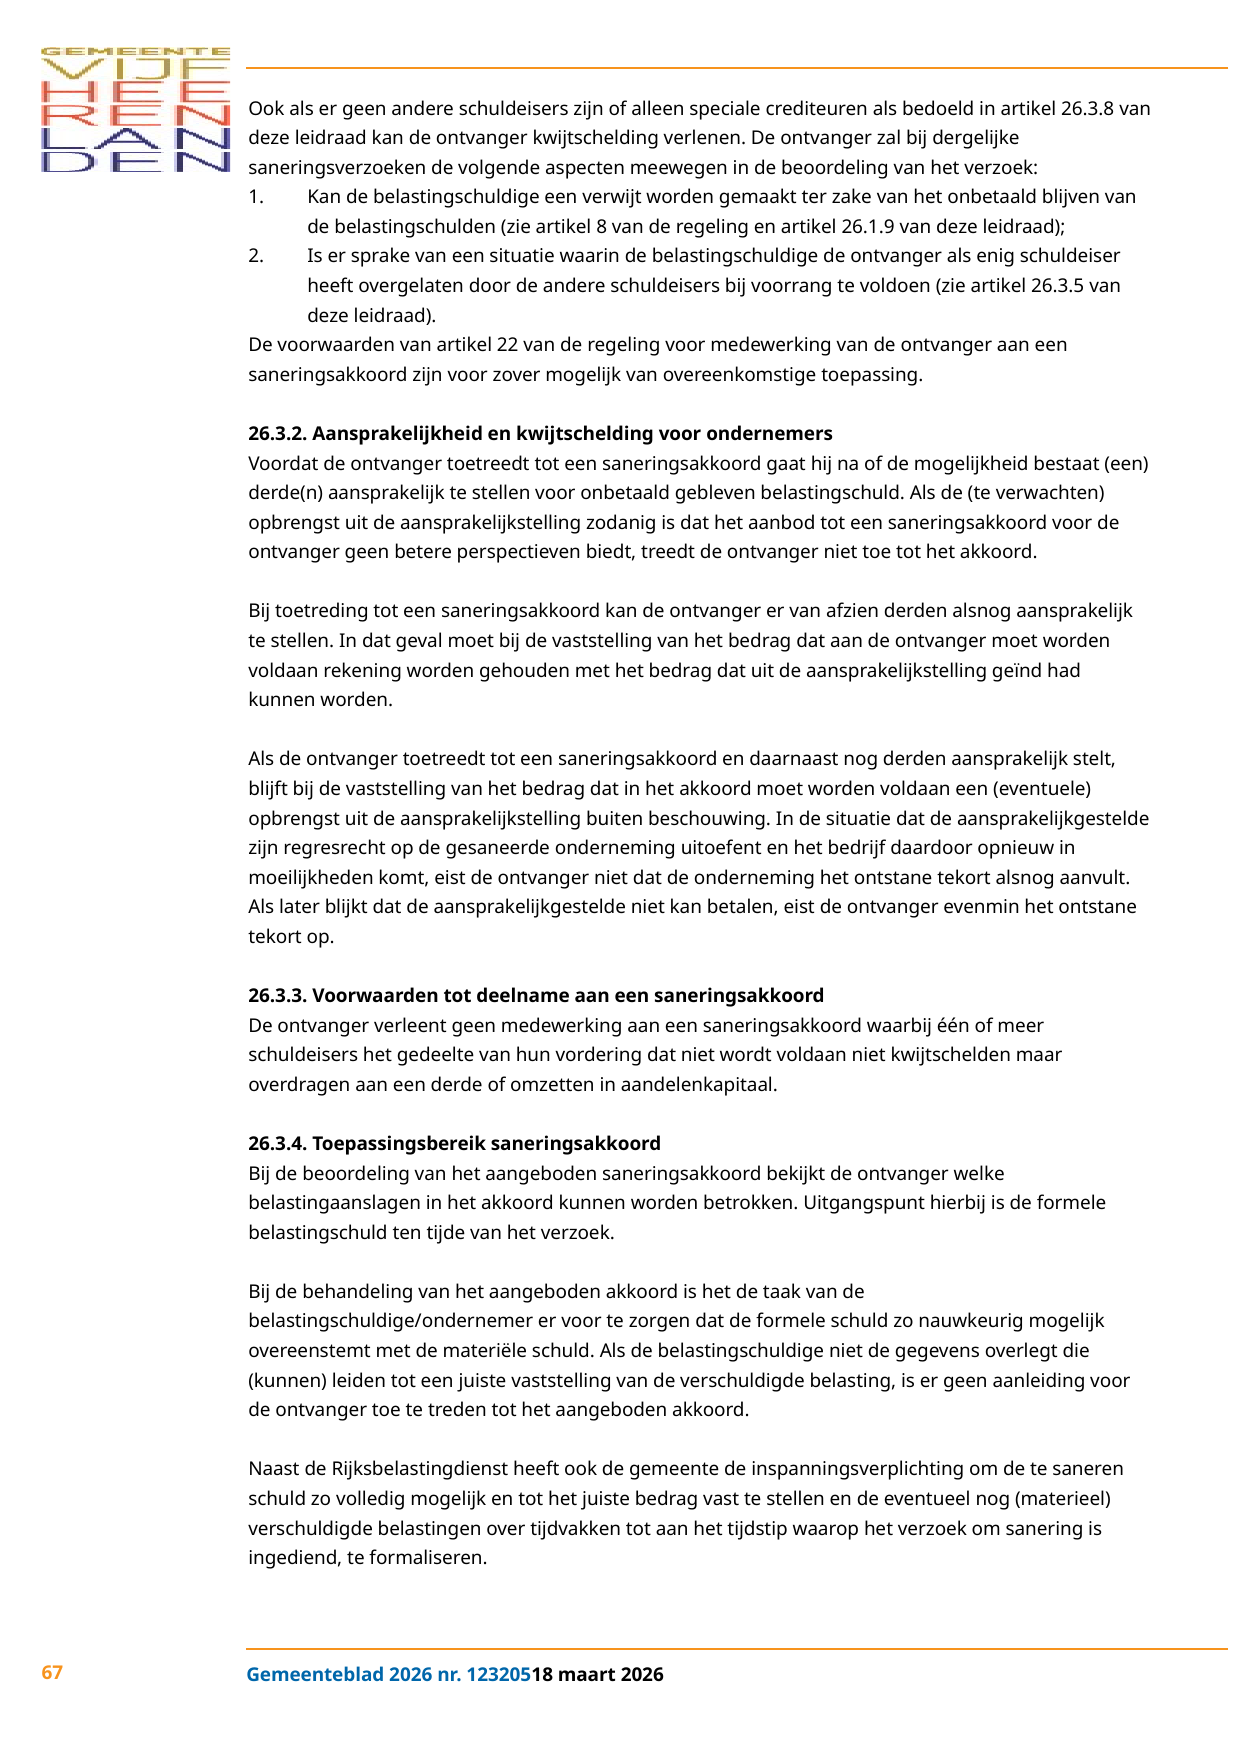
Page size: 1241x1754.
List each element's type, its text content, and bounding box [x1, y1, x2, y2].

list Kan de belastingschuldige een verwijt worden gemaakt ter zake van het onbetaald blijven van de belastingschulden (zie artikel 8 van de regeling en artikel 26.1.9 van deze leidraad); [248, 183, 1152, 239]
text Voordat de ontvanger toetreedt tot een saneringsakkoord gaat hij na of de mogelijkheid bestaat (een) derde(n) aansprakelijk te stellen voor onbetaald gebleven belastingschuld. Als de (te verwachten) opbrengst uit de aansprakelijkstelling zodanig is dat het aanbod tot een saneringsakkoord voor de ontvanger geen betere perspectieven biedt, treedt de ontvanger niet toe tot het akkoord. [248, 450, 1152, 564]
text 26.3.3. Voorwaarden tot deelname aan een saneringsakkoord [248, 982, 1152, 1008]
text Bij toetreding tot een saneringsakkoord kan de ontvanger er van afzien derden alsnog aansprakelijk te stellen. In dat geval moet bij de vaststelling van het bedrag dat aan de ontvanger moet worden voldaan rekening worden gehouden met het bedrag dat uit de aansprakelijkstelling geïnd had kunnen worden. [248, 598, 1152, 712]
text De voorwaarden van artikel 22 van de regeling voor medewerking van de ontvanger aan een saneringsakkoord zijn voor zover mogelijk van overeenkomstige toepassing. [248, 331, 1152, 387]
text Als de ontvanger toetreedt tot een saneringsakkoord en daarnaast nog derden aansprakelijk stelt, blijft bij de vaststelling van het bedrag dat in het akkoord moet worden voldaan een (eventuele) opbrengst uit de aansprakelijkstelling buiten beschouwing. In de situatie dat de aansprakelijkgestelde zijn regresrecht op de gesaneerde onderneming uitoefent en het bedrijf daardoor opnieuw in moeilijkheden komt, eist de ontvanger niet dat de onderneming het ontstane tekort alsnog aanvult. Als later blijkt dat de aansprakelijkgestelde niet kan betalen, eist de ontvanger evenmin het ontstane tekort op. [248, 746, 1152, 949]
text Bij de beoordeling van het aangeboden saneringsakkoord bekijkt de ontvanger welke belastingaanslagen in het akkoord kunnen worden betrokken. Uitgangspunt hierbij is de formele belastingschuld ten tijde van het verzoek. [248, 1160, 1152, 1245]
text Bij de behandeling van het aangeboden akkoord is het de taak van de belastingschuldige/ondernemer er voor te zorgen dat de formele schuld zo nauwkeurig mogelijk overeenstemt met de materiële schuld. Als de belastingschuldige niet de gegevens overlegt die (kunnen) leiden tot een juiste vaststelling van de verschuldigde belasting, is er geen aanleiding voor de ontvanger toe te treden tot het aangeboden akkoord. [248, 1278, 1152, 1422]
picture [41, 47, 231, 172]
list Is er sprake van een situatie waarin de belastingschuldige de ontvanger als enig schuldeiser heeft overgelaten door de andere schuldeisers bij voorrang te voldoen (zie artikel 26.3.5 van deze leidraad). [248, 243, 1152, 328]
text Ook als er geen andere schuldeisers zijn of alleen speciale crediteuren als bedoeld in artikel 26.3.8 van deze leidraad kan de ontvanger kwijtschelding verlenen. De ontvanger zal bij dergelijke saneringsverzoeken de volgende aspecten meewegen in de beoordeling van het verzoek: [248, 95, 1152, 180]
text 26.3.4. Toepassingsbereik saneringsakkoord [248, 1130, 1152, 1156]
text 26.3.2. Aansprakelijkheid en kwijtschelding voor ondernemers [248, 420, 1152, 446]
text Naast de Rijksbelastingdienst heeft ook de gemeente de inspanningsverplichting om de te saneren schuld zo volledig mogelijk en tot het juiste bedrag vast te stellen en de eventueel nog (materieel) verschuldigde belastingen over tijdvakken tot aan het tijdstip waarop het verzoek om sanering is ingediend, te formaliseren. [248, 1456, 1152, 1570]
text De ontvanger verleent geen medewerking aan een saneringsakkoord waarbij één of meer schuldeisers het gedeelte van hun vordering dat niet wordt voldaan niet kwijtschelden maar overdragen aan een derde of omzetten in aandelenkapitaal. [248, 1012, 1152, 1097]
